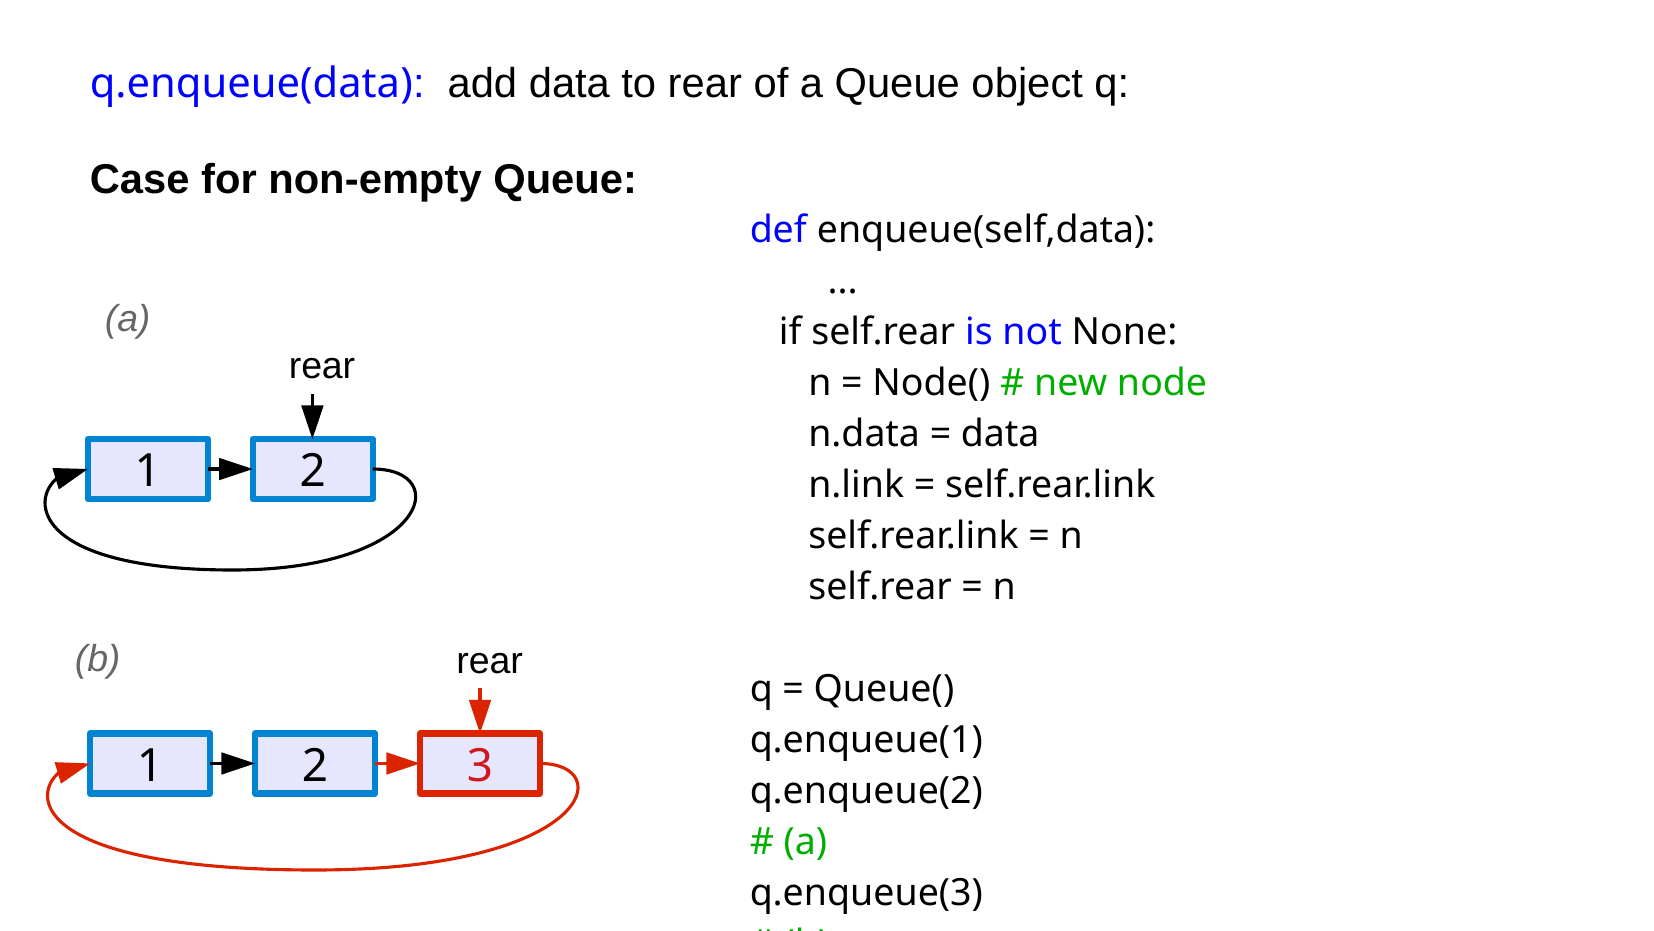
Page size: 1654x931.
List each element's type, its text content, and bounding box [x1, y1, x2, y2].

text_box def enqueue(self,data): ... if self.rear is not None: n = Node() # new node n.data = data n.link = self.rear.link self.rear.link = n self.rear = n q = Queue() q.enqueue(1) q.enqueue(2) # (a) q.enqueue(3) # (b) [735, 195, 1561, 886]
text_box (b) [60, 630, 136, 687]
text_box 2 [255, 733, 376, 794]
text_box q.enqueue(data): add data to rear of a Queue object q: Case for non-empty Queue: [75, 45, 1197, 201]
text_box (a) [90, 289, 166, 347]
text_box 1 [87, 439, 208, 500]
text_box 2 [252, 439, 373, 500]
text_box 1 [90, 733, 211, 794]
text_box rear [274, 337, 392, 395]
text_box 3 [420, 733, 541, 794]
text_box rear [441, 631, 559, 689]
